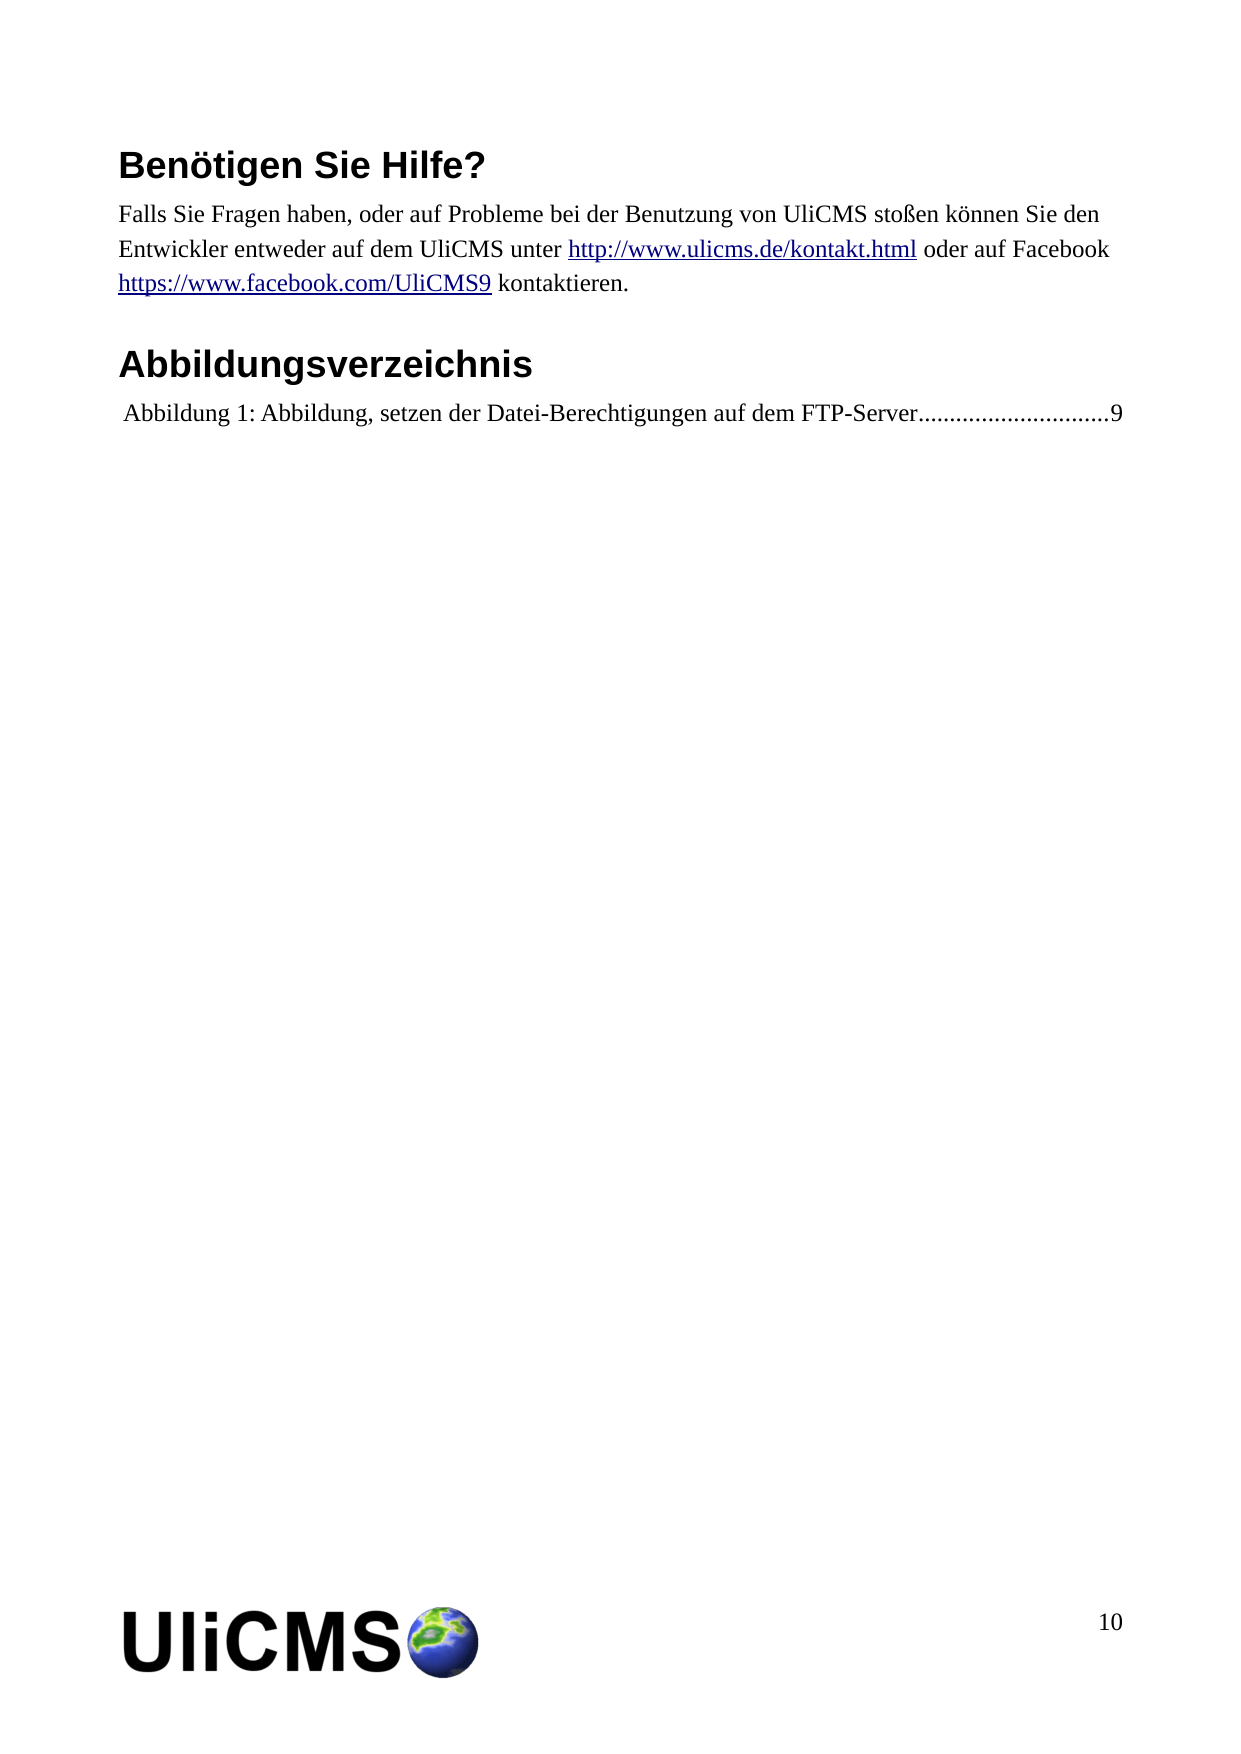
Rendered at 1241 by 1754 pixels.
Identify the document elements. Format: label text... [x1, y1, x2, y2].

picture [118, 1607, 479, 1681]
text Falls Sie Fragen haben, oder auf Probleme bei der Benutzung von UliCMS stoßen können Sie den Entwickler entweder auf dem UliCMS unter http://www.ulicms.de/kontakt.html oder auf Facebook https://www.facebook.com/UliCMS9 kontaktieren. [118, 199, 1123, 297]
subtitle Benötigen Sie Hilfe? [118, 143, 1123, 187]
text Abbildung 1: Abbildung, setzen der Datei-Berechtigungen auf dem FTP-Server 9 [118, 398, 1123, 427]
subtitle Abbildungsverzeichnis [118, 342, 1123, 386]
